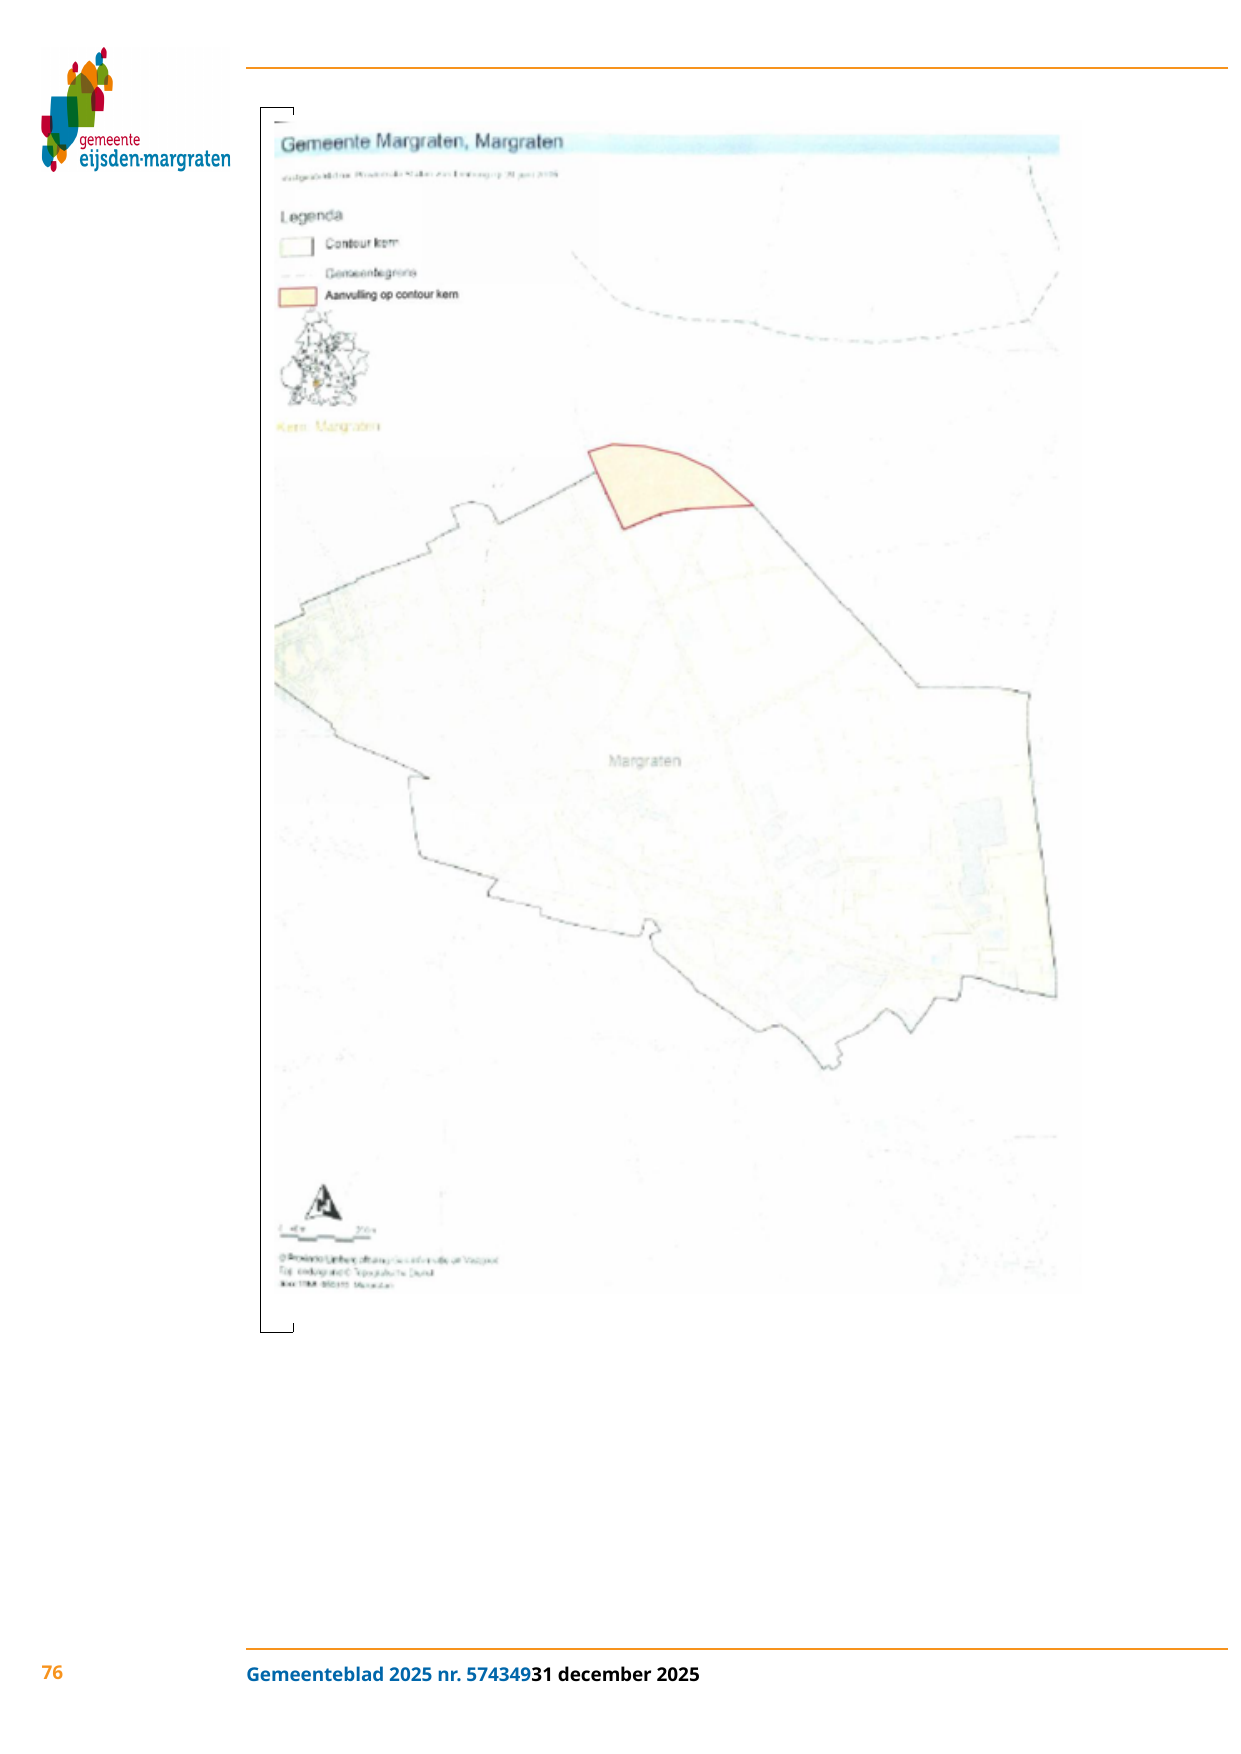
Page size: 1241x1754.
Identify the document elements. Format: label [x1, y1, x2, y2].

picture [41, 47, 231, 172]
picture [268, 115, 1155, 1323]
